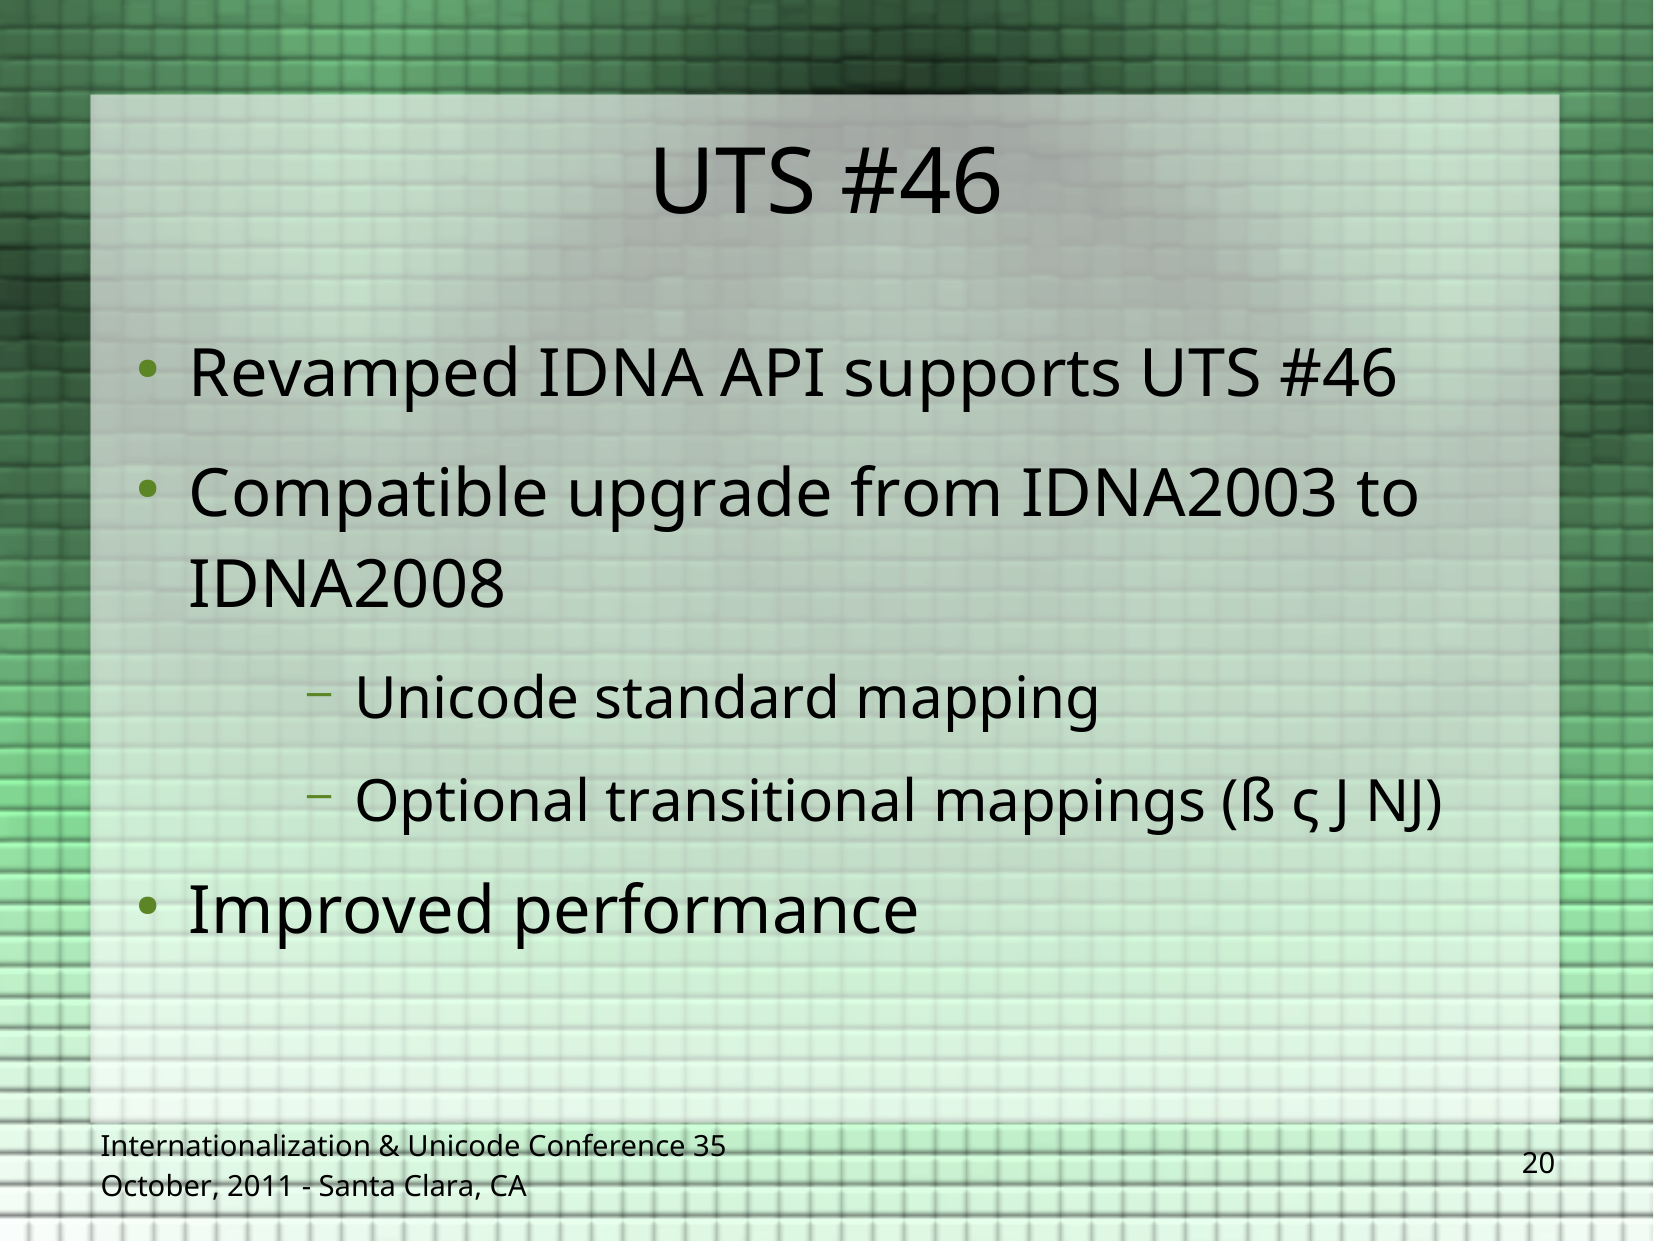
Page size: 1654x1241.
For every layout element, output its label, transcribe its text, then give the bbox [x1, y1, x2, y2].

picture [0, 0, 1654, 1241]
title UTS #46 [88, 98, 1565, 259]
list Revamped IDNA API supports UTS #46 Compatible upgrade from IDNA2003 to IDNA2008 Unicode standard mapping Optional transitional mappings (ß ς J NJ) Improved performance [118, 324, 1535, 1079]
